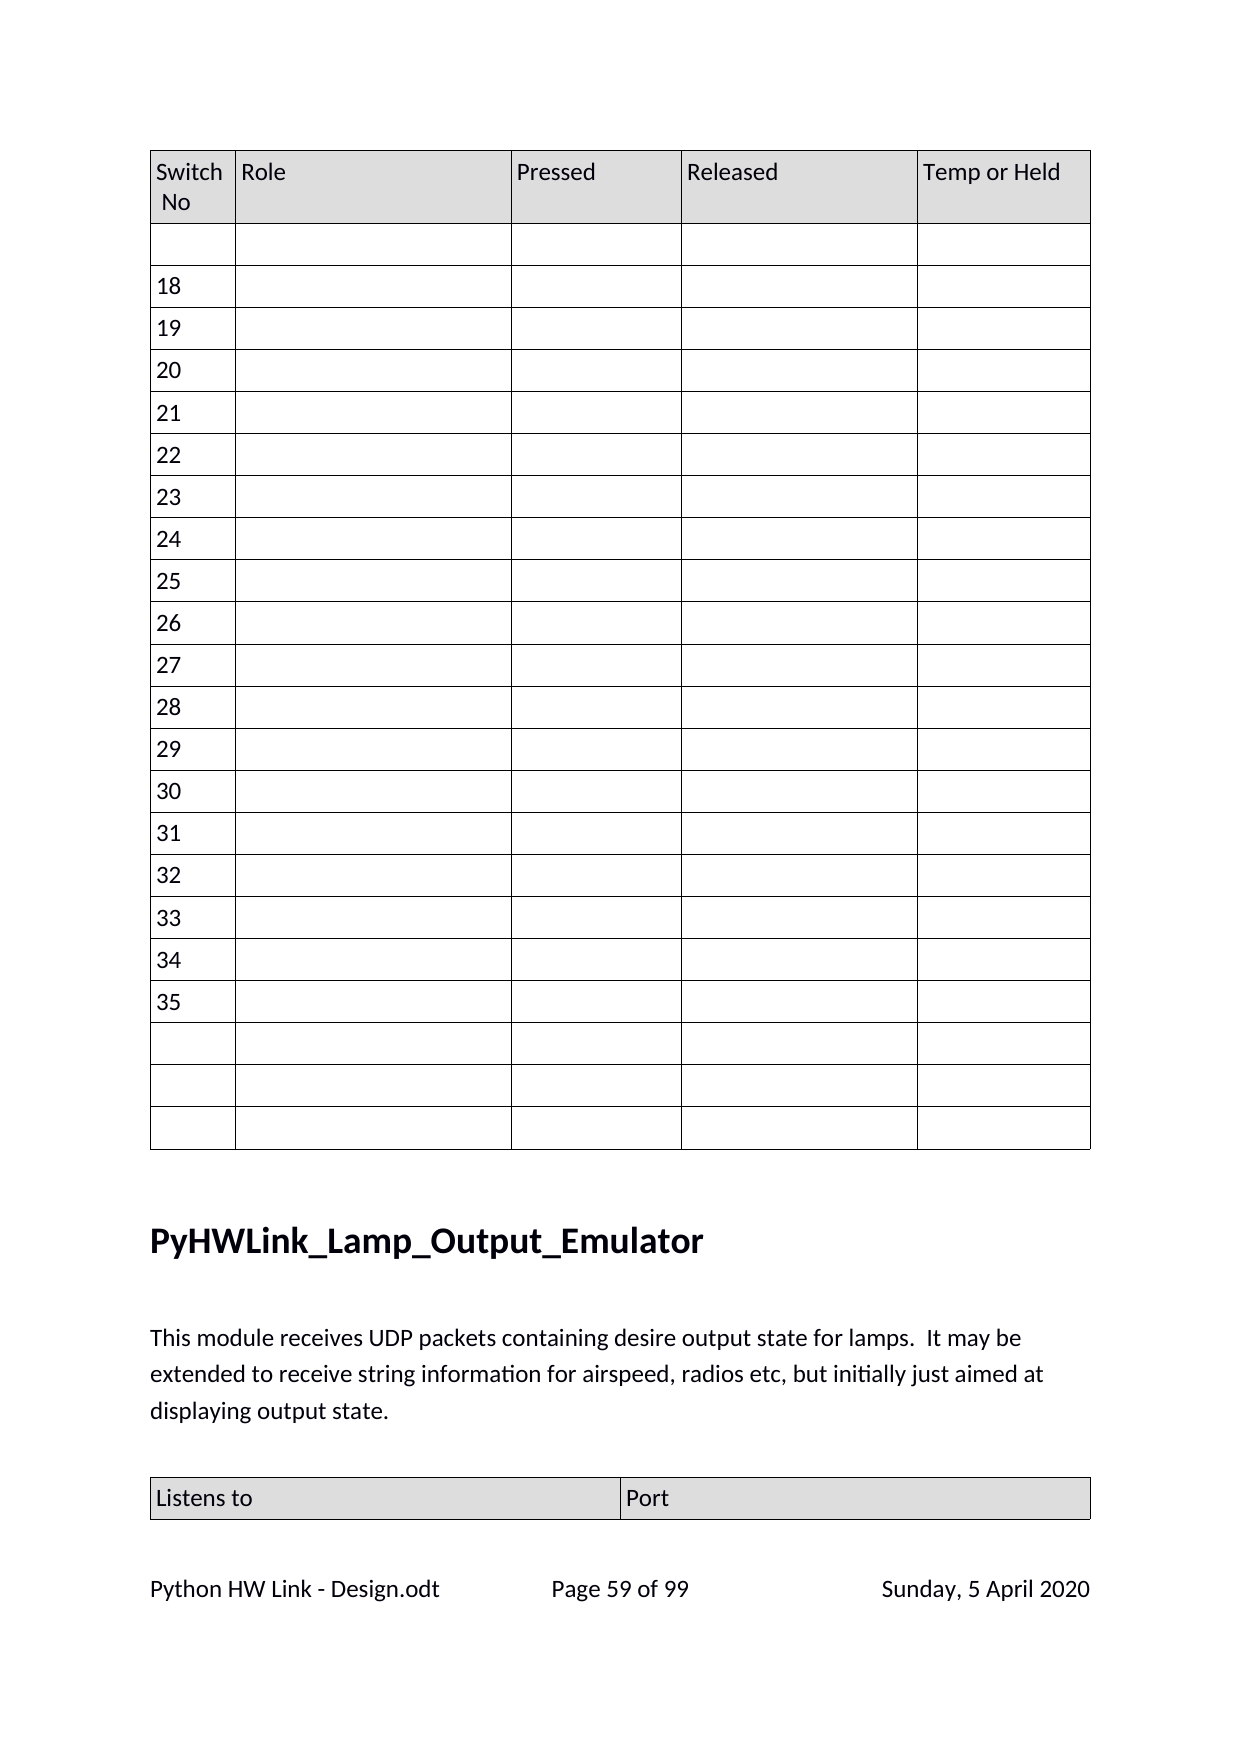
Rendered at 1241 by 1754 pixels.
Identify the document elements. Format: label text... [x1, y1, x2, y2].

table_cell [512, 1023, 681, 1064]
table_cell [512, 476, 681, 517]
table_cell 33 [151, 897, 235, 938]
text This module receives UDP packets containing desire output state for lamps. It may be extended to receive string information for airspeed, radios etc, but initially just aimed at displaying output state. [150, 1322, 1090, 1426]
table_cell [512, 602, 681, 643]
table_cell 31 [151, 813, 235, 854]
table_cell [512, 266, 681, 307]
table_cell [918, 392, 1090, 433]
table_cell 24 [151, 518, 235, 559]
table_cell [918, 560, 1090, 601]
table_cell 28 [151, 687, 235, 728]
table_cell [918, 602, 1090, 643]
table_cell [512, 350, 681, 391]
table_cell [236, 266, 511, 307]
table_header Role [236, 151, 511, 223]
table_cell [918, 350, 1090, 391]
table_cell [918, 981, 1090, 1022]
table_cell [151, 224, 235, 265]
subtitle PyHWLink_Lamp_Output_Emulator [150, 1217, 1090, 1262]
table_cell [682, 729, 917, 770]
table_cell [512, 308, 681, 349]
table_cell [512, 855, 681, 896]
table_cell [682, 518, 917, 559]
table_cell [682, 224, 917, 265]
table_cell [682, 602, 917, 643]
table_cell [236, 1023, 511, 1064]
table_cell [682, 350, 917, 391]
table_header Switch No [151, 151, 235, 223]
table_cell [236, 981, 511, 1022]
table_cell [151, 1107, 235, 1148]
table_cell [236, 518, 511, 559]
table_cell [512, 771, 681, 812]
table_cell [682, 560, 917, 601]
table_cell [918, 476, 1090, 517]
table_cell [236, 855, 511, 896]
table_header Pressed [512, 151, 681, 223]
table_cell 18 [151, 266, 235, 307]
table_cell [236, 1107, 511, 1148]
table_cell [918, 308, 1090, 349]
table_cell [512, 645, 681, 686]
table_cell [151, 1023, 235, 1064]
table_cell [918, 518, 1090, 559]
table_cell 19 [151, 308, 235, 349]
table_cell [512, 434, 681, 475]
table_header Released [682, 151, 917, 223]
table_cell 27 [151, 645, 235, 686]
table_cell 26 [151, 602, 235, 643]
table_cell [682, 392, 917, 433]
table_cell [236, 350, 511, 391]
table_cell [512, 560, 681, 601]
table_cell [918, 266, 1090, 307]
table_cell [236, 308, 511, 349]
table_cell [682, 266, 917, 307]
table_cell [512, 224, 681, 265]
table_cell [682, 434, 917, 475]
table_cell [918, 1023, 1090, 1064]
table_cell [236, 224, 511, 265]
table_cell [512, 1107, 681, 1148]
table_cell [236, 434, 511, 475]
table_cell 20 [151, 350, 235, 391]
table_cell [682, 981, 917, 1022]
table_cell 30 [151, 771, 235, 812]
table_cell 21 [151, 392, 235, 433]
table_header Port [621, 1478, 1090, 1519]
table_cell [918, 1065, 1090, 1106]
table_header Listens to [151, 1478, 620, 1519]
table_cell [512, 729, 681, 770]
table_cell [682, 476, 917, 517]
table_cell [236, 939, 511, 980]
table_cell [236, 813, 511, 854]
table_cell 25 [151, 560, 235, 601]
table_cell [236, 602, 511, 643]
table_cell [918, 1107, 1090, 1148]
table_cell [512, 518, 681, 559]
table_cell [236, 1065, 511, 1106]
table_cell 34 [151, 939, 235, 980]
table_cell [682, 645, 917, 686]
table_cell [151, 1065, 235, 1106]
table_cell [512, 392, 681, 433]
table_cell [682, 1023, 917, 1064]
table_cell [236, 476, 511, 517]
table_cell [512, 687, 681, 728]
table_cell [918, 729, 1090, 770]
table_cell [682, 813, 917, 854]
table_cell [512, 981, 681, 1022]
table_cell [682, 1065, 917, 1106]
table_header Temp or Held [918, 151, 1090, 223]
table_cell [682, 939, 917, 980]
table_cell [236, 729, 511, 770]
table_cell [918, 813, 1090, 854]
table_cell [682, 308, 917, 349]
table_cell [236, 687, 511, 728]
table_cell 32 [151, 855, 235, 896]
table_cell [236, 645, 511, 686]
table_cell [236, 771, 511, 812]
table_cell [682, 1107, 917, 1148]
table_cell 22 [151, 434, 235, 475]
table_cell [682, 855, 917, 896]
table_cell [682, 897, 917, 938]
table_cell [918, 855, 1090, 896]
table_cell 29 [151, 729, 235, 770]
table_cell [236, 560, 511, 601]
table_cell [918, 771, 1090, 812]
table_cell [918, 224, 1090, 265]
table_cell 35 [151, 981, 235, 1022]
table_cell 23 [151, 476, 235, 517]
table_cell [236, 392, 511, 433]
table_cell [918, 645, 1090, 686]
table_cell [682, 771, 917, 812]
table_cell [512, 1065, 681, 1106]
table_cell [918, 687, 1090, 728]
table_cell [512, 939, 681, 980]
table_cell [236, 897, 511, 938]
table_cell [918, 939, 1090, 980]
table_cell [682, 687, 917, 728]
table_cell [512, 813, 681, 854]
table_cell [918, 434, 1090, 475]
table_cell [918, 897, 1090, 938]
table_cell [512, 897, 681, 938]
